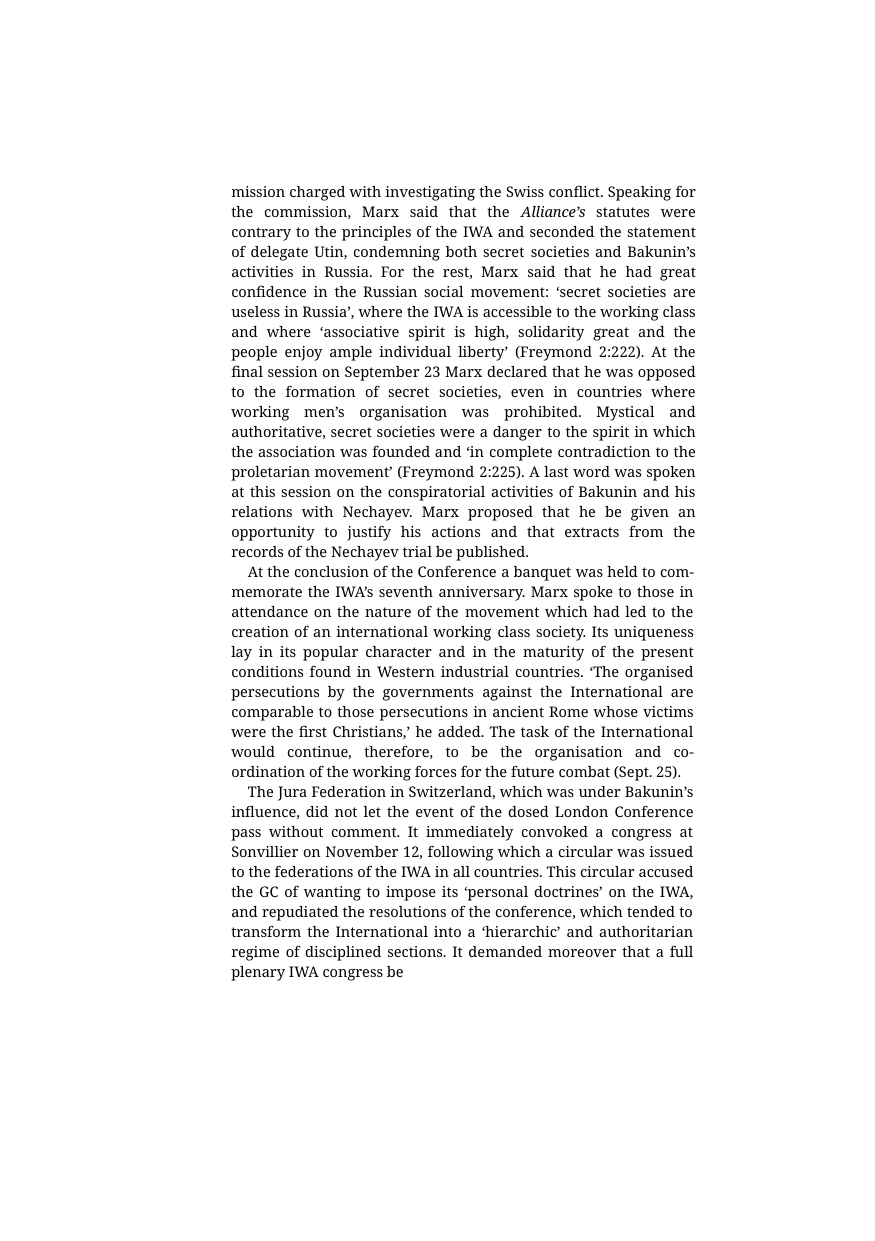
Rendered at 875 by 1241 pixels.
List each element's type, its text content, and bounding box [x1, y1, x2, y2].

text mission charged with investigating the Swiss conflict. Speaking for the commission, Marx said that the Alliance’s statutes were contrary to the principles of the IWA and seconded the statement of delegate Utin, condemning both secret societies and Bakunin’s activities in Russia. For the rest, Marx said that he had great confidence in the Russian social movement: ‘secret societies are useless in Russia’, where the IWA is accessible to the working class and where ‘associative spirit is high, solidarity great and the people enjoy ample individual liberty’ (Freymond 2:222). At the final session on September 23 Marx declared that he was opposed to the formation of secret societies, even in countries where working men’s organisation was prohibited. Mystical and authoritative, secret societies were a danger to the spirit in which the association was founded and ‘in complete contradiction to the proletarian movement’ (Freymond 2:225). A last word was spoken at this session on the conspiratorial activities of Bakunin and his relations with Nechayev. Marx proposed that he be given an opportunity to justify his actions and that extracts from the records of the Nechayev trial be published. [231, 181, 696, 561]
text The Jura Federation in Switzerland, which was under Bakunin’s influence, did not let the event of the dosed London Conference pass without comment. It immediately convoked a congress at Sonvillier on November 12, following which a circular was issued to the federations of the IWA in all countries. This circular accused the GC of wanting to impose its ‘personal doctrines’ on the IWA, and repudiated the resolutions of the conference, which tended to transform the International into a ‘hierarchic’ and authoritarian regime of disciplined sections. It demanded moreover that a full plenary IWA congress be [231, 781, 694, 981]
text At the conclusion of the Conference a banquet was held to com­memorate the IWA’s seventh anniversary. Marx spoke to those in attendance on the nature of the movement which had led to the creation of an international working class society. Its unique­ness lay in its popular character and in the maturity of the present conditions found in Western industrial countries. ‘The organised persecutions by the governments against the Inter­national are comparable to those persecutions in ancient Rome whose victims were the first Christians,’ he added. The task of the International would continue, therefore, to be the organis­ation and co-ordination of the working forces for the future combat (Sept. 25). [231, 561, 694, 781]
